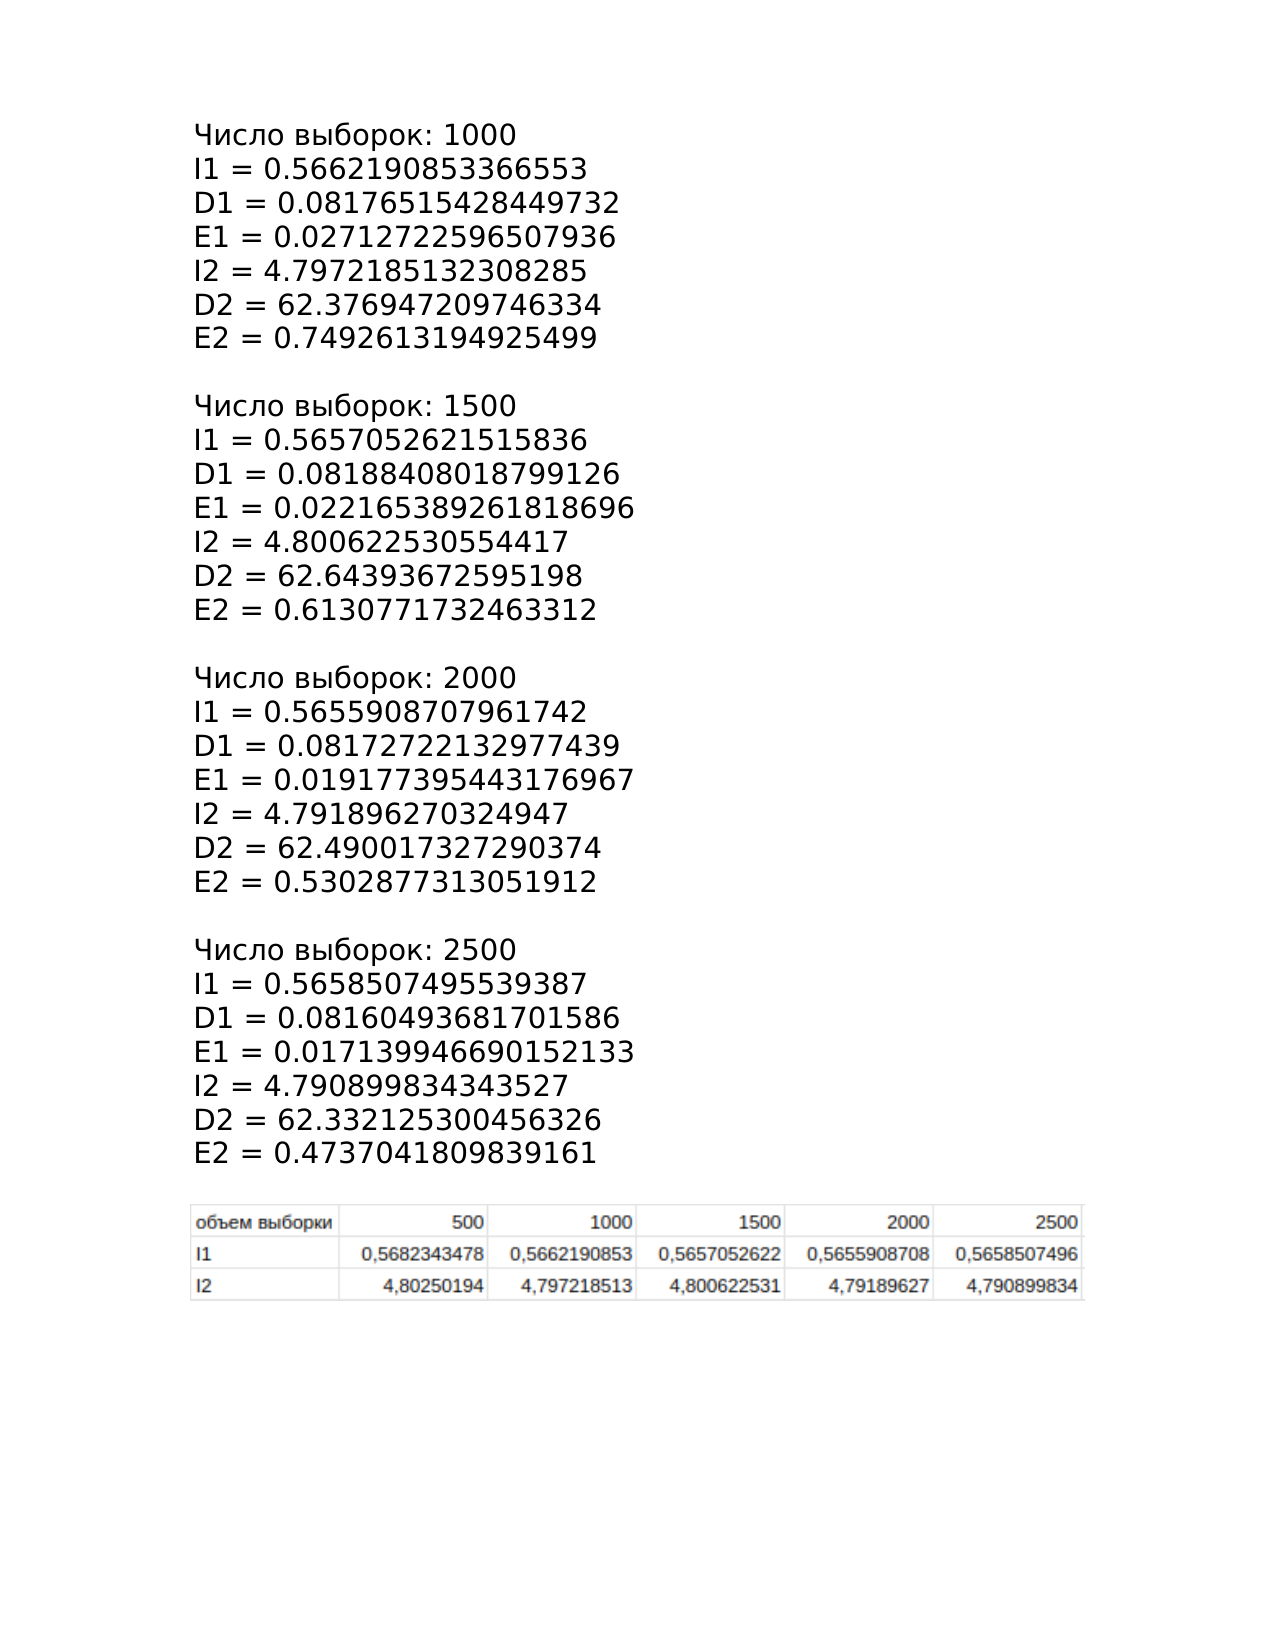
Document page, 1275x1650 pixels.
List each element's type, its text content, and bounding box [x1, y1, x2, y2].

list I1 = 0.5655908707961742 [193, 695, 1157, 729]
list I1 = 0.5657052621515836 [193, 424, 1157, 458]
list E1 = 0.017139946690152133 [193, 1035, 1157, 1069]
list D2 = 62.64393672595198 [193, 559, 1157, 593]
list E2 = 0.7492613194925499 [193, 322, 1157, 356]
list E2 = 0.4737041809839161 [193, 1137, 1157, 1171]
list D1 = 0.08160493681701586 [193, 1001, 1157, 1035]
list I2 = 4.791896270324947 [193, 797, 1157, 831]
list I1 = 0.5658507495539387 [193, 967, 1157, 1001]
list I2 = 4.790899834343527 [193, 1069, 1157, 1103]
list Число выборок: 1000 [193, 118, 1157, 152]
list E1 = 0.022165389261818696 [193, 492, 1157, 526]
list E2 = 0.5302877313051912 [193, 865, 1157, 899]
list D1 = 0.08176515428449732 [193, 186, 1157, 220]
list E1 = 0.02712722596507936 [193, 220, 1157, 254]
list E1 = 0.019177395443176967 [193, 763, 1157, 797]
list I2 = 4.7972185132308285 [193, 254, 1157, 288]
list E2 = 0.6130771732463312 [193, 593, 1157, 627]
list Число выборок: 2000 [193, 661, 1157, 695]
list I2 = 4.800622530554417 [193, 526, 1157, 559]
list D1 = 0.08172722132977439 [193, 729, 1157, 763]
picture [190, 1204, 1086, 1301]
list D2 = 62.490017327290374 [193, 831, 1157, 865]
list Число выборок: 2500 [193, 933, 1157, 967]
list D2 = 62.376947209746334 [193, 288, 1157, 322]
list Число выборок: 1500 [193, 390, 1157, 424]
list I1 = 0.5662190853366553 [193, 152, 1157, 186]
list D1 = 0.08188408018799126 [193, 458, 1157, 492]
list D2 = 62.332125300456326 [193, 1103, 1157, 1137]
